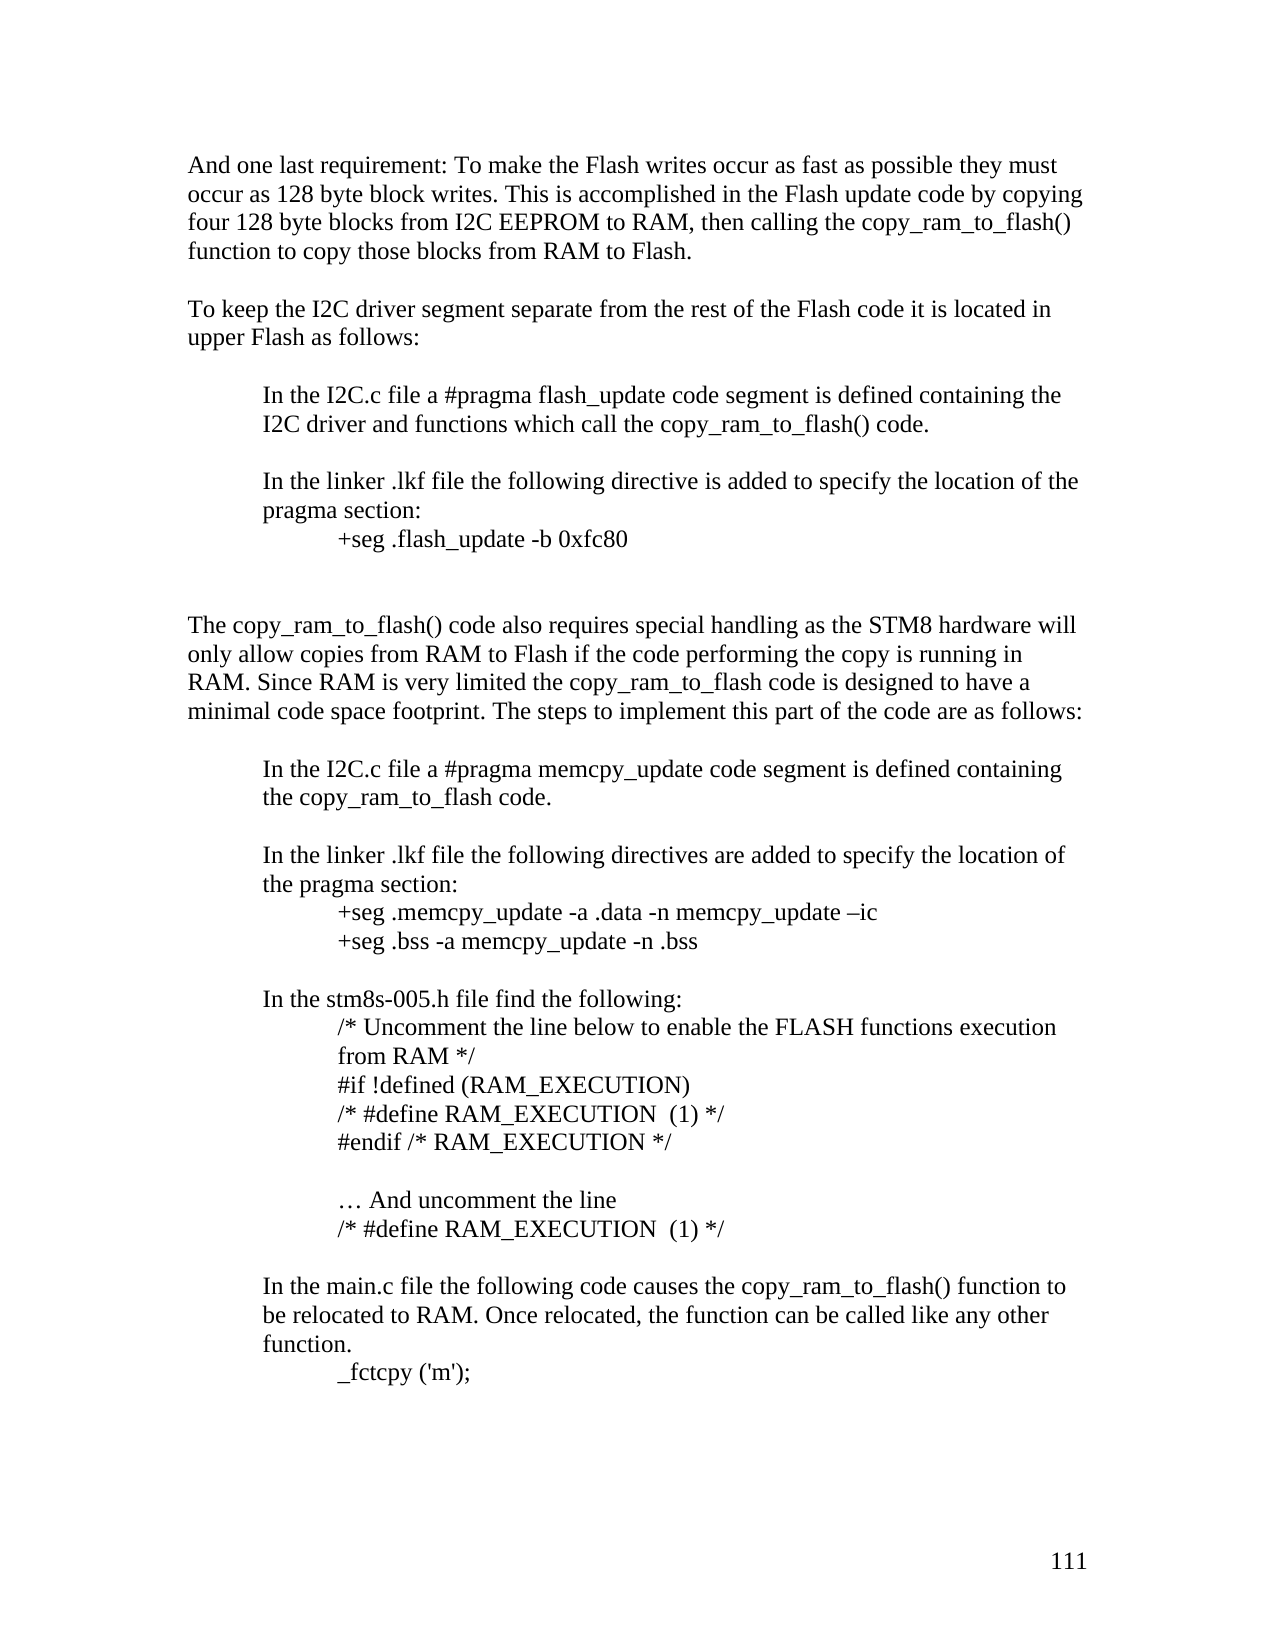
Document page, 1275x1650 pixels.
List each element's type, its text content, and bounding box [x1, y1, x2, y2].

text /* Uncomment the line below to enable the FLASH functions execution from RAM */ [337, 1012, 1087, 1070]
text In the linker .lkf file the following directive is added to specify the location of the pragma section: [262, 466, 1087, 524]
text /* #define RAM_EXECUTION (1) */ [337, 1099, 1087, 1127]
text +seg .bss -a memcpy_update -n .bss [337, 926, 1087, 955]
text … And uncomment the line [337, 1185, 1087, 1214]
text +seg .flash_update -b 0xfc80 [262, 524, 1087, 552]
text _fctcpy ('m'); [337, 1357, 1087, 1386]
text In the stm8s-005.h file find the following: [262, 984, 1087, 1012]
text #endif /* RAM_EXECUTION */ [337, 1127, 1087, 1156]
text In the main.c file the following code causes the copy_ram_to_flash() function to be relocated to RAM. Once relocated, the function can be called like any other function. [262, 1271, 1087, 1357]
text To keep the I2C driver segment separate from the rest of the Flash code it is located in upper Flash as follows: [187, 294, 1087, 351]
text In the I2C.c file a #pragma flash_update code segment is defined containing the I2C driver and functions which call the copy_ram_to_flash() code. [262, 380, 1087, 437]
text #if !defined (RAM_EXECUTION) [337, 1070, 1087, 1099]
text +seg .memcpy_update -a .data -n memcpy_update –ic [337, 897, 1087, 926]
text In the I2C.c file a #pragma memcpy_update code segment is defined containing the copy_ram_to_flash code. [262, 754, 1087, 811]
text In the linker .lkf file the following directives are added to specify the location of the pragma section: [262, 840, 1087, 897]
text The copy_ram_to_flash() code also requires special handling as the STM8 hardware will only allow copies from RAM to Flash if the code performing the copy is running in RAM. Since RAM is very limited the copy_ram_to_flash code is designed to have a minimal code space footprint. The steps to implement this part of the code are as follows: [187, 610, 1087, 725]
text /* #define RAM_EXECUTION (1) */ [337, 1214, 1087, 1242]
text And one last requirement: To make the Flash writes occur as fast as possible they must occur as 128 byte block writes. This is accomplished in the Flash update code by copying four 128 byte blocks from I2C EEPROM to RAM, then calling the copy_ram_to_flash() function to copy those blocks from RAM to Flash. [187, 150, 1087, 265]
